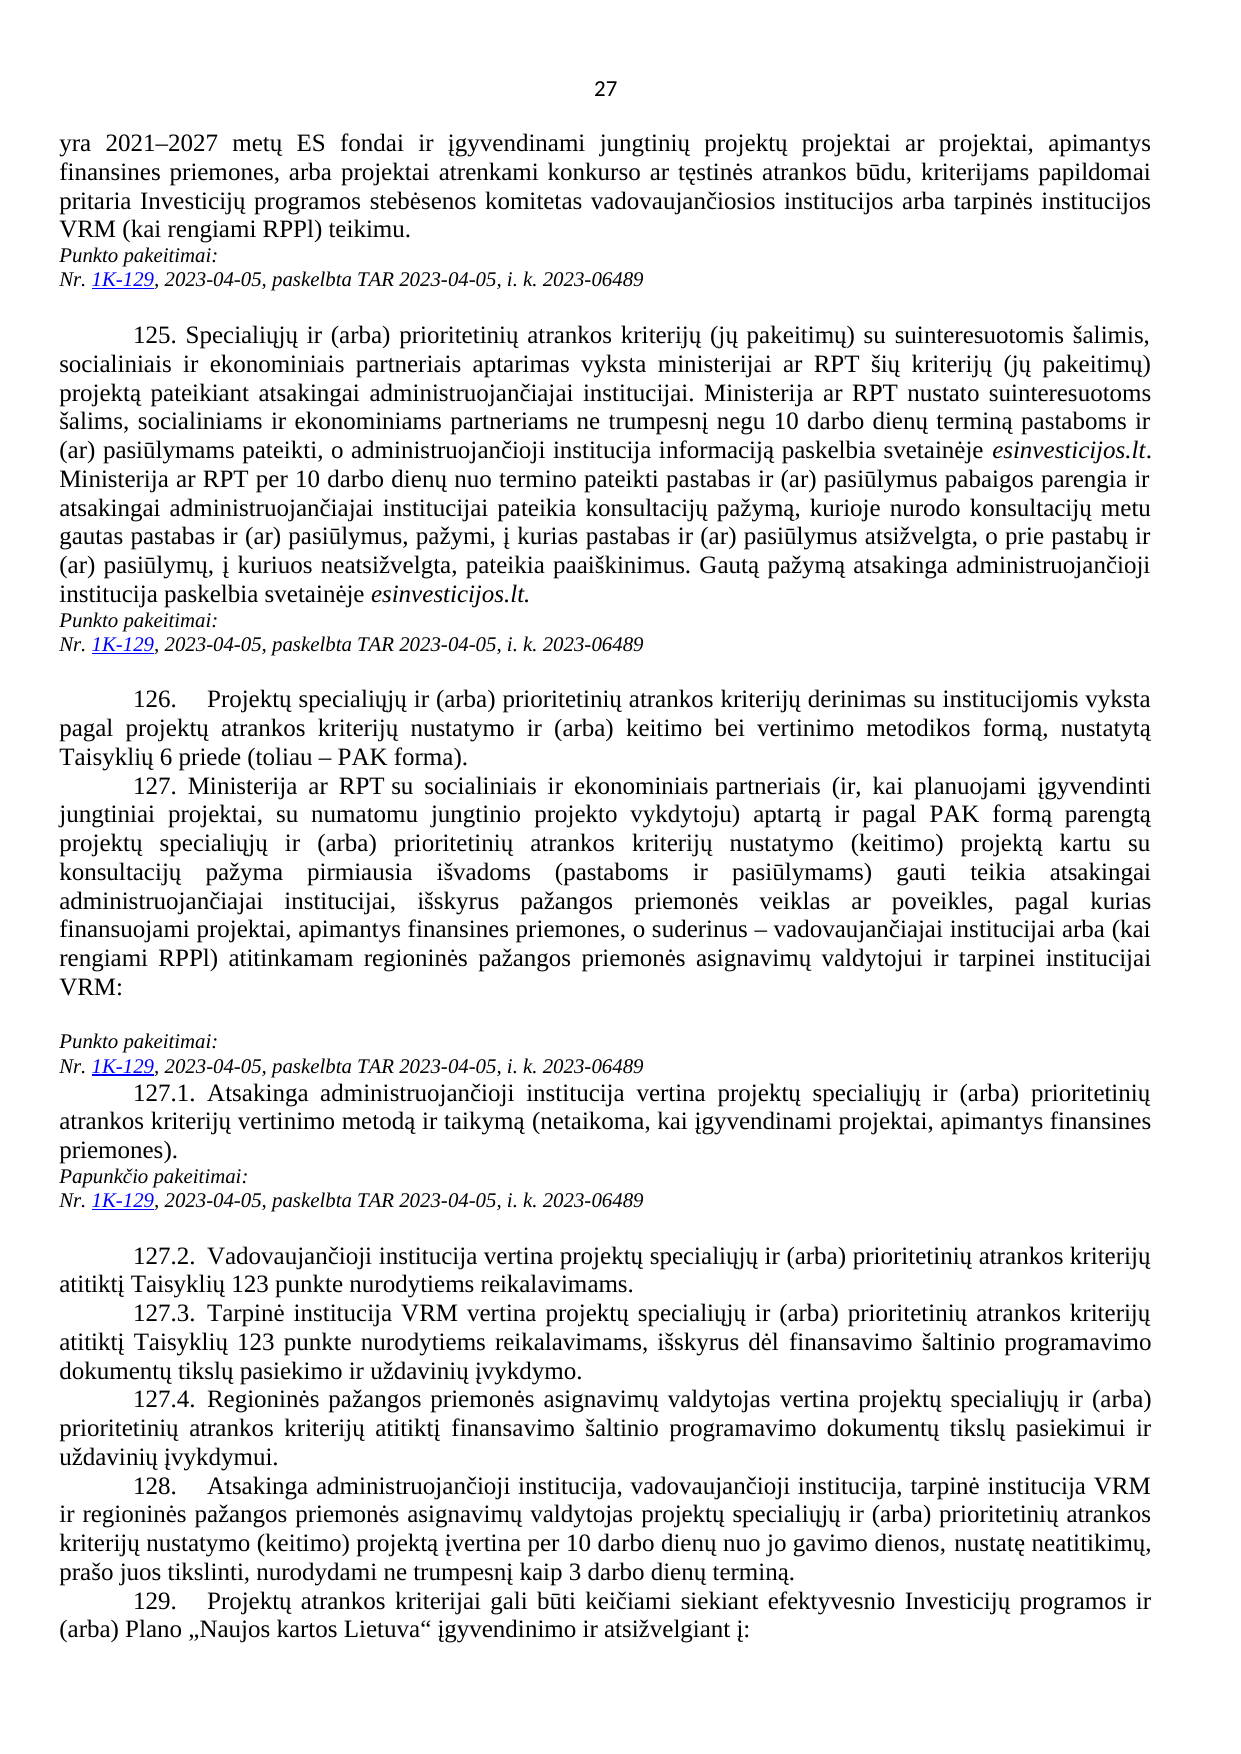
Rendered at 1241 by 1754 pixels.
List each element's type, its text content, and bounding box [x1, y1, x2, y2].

text 129. Projektų atrankos kriterijai gali būti keičiami siekiant efektyvesnio Investicijų programos ir (arba) Plano „Naujos kartos Lietuva“ įgyvendinimo ir atsižvelgiant į: [59, 1586, 1152, 1643]
text Nr. 1K-129, 2023-04-05, paskelbta TAR 2023-04-05, i. k. 2023-06489 [59, 267, 1152, 291]
text 126. Projektų specialiųjų ir (arba) prioritetinių atrankos kriterijų derinimas su institucijomis vyksta pagal projektų atrankos kriterijų nustatymo ir (arba) keitimo bei vertinimo metodikos formą, nustatytą Taisyklių 6 priede (toliau – PAK forma). [59, 684, 1152, 771]
text Punkto pakeitimai: [59, 243, 1152, 267]
text Punkto pakeitimai: [59, 1029, 1152, 1053]
text Papunkčio pakeitimai: [59, 1164, 1152, 1188]
text 127.4. Regioninės pažangos priemonės asignavimų valdytojas vertina projektų specialiųjų ir (arba) prioritetinių atrankos kriterijų atitiktį finansavimo šaltinio programavimo dokumentų tikslų pasiekimui ir uždavinių įvykdymui. [59, 1384, 1152, 1471]
text Nr. 1K-129, 2023-04-05, paskelbta TAR 2023-04-05, i. k. 2023-06489 [59, 1188, 1152, 1212]
text 127. Ministerija ar RPT su socialiniais ir ekonominiais partneriais (ir, kai planuojami įgyvendinti jungtiniai projektai, su numatomu jungtinio projekto vykdytoju) aptartą ir pagal PAK formą parengtą projektų specialiųjų ir (arba) prioritetinių atrankos kriterijų nustatymo (keitimo) projektą kartu su konsultacijų pažyma pirmiausia išvadoms (pastaboms ir pasiūlymams) gauti teikia atsakingai administruojančiajai institucijai, išskyrus pažangos priemonės veiklas ar poveikles, pagal kurias finansuojami projektai, apimantys finansines priemones, o suderinus – vadovaujančiajai institucijai arba (kai rengiami RPPl) atitinkamam regioninės pažangos priemonės asignavimų valdytojui ir tarpinei institucijai VRM: [59, 771, 1152, 1001]
text 127.2. Vadovaujančioji institucija vertina projektų specialiųjų ir (arba) prioritetinių atrankos kriterijų atitiktį Taisyklių 123 punkte nurodytiems reikalavimams. [59, 1241, 1152, 1298]
text Nr. 1K-129, 2023-04-05, paskelbta TAR 2023-04-05, i. k. 2023-06489 [59, 1053, 1152, 1078]
text 128. Atsakinga administruojančioji institucija, vadovaujančioji institucija, tarpinė institucija VRM ir regioninės pažangos priemonės asignavimų valdytojas projektų specialiųjų ir (arba) prioritetinių atrankos kriterijų nustatymo (keitimo) projektą įvertina per 10 darbo dienų nuo jo gavimo dienos, nustatę neatitikimų, prašo juos tikslinti, nurodydami ne trumpesnį kaip 3 darbo dienų terminą. [59, 1471, 1152, 1586]
text yra 2021–2027 metų ES fondai ir įgyvendinami jungtinių projektų projektai ar projektai, apimantys finansines priemones, arba projektai atrenkami konkurso ar tęstinės atrankos būdu, kriterijams papildomai pritaria Investicijų programos stebėsenos komitetas vadovaujančiosios institucijos arba tarpinės institucijos VRM (kai rengiami RPPl) teikimu. [59, 128, 1152, 243]
text Punkto pakeitimai: [59, 608, 1152, 632]
text 125. Specialiųjų ir (arba) prioritetinių atrankos kriterijų (jų pakeitimų) su suinteresuotomis šalimis, socialiniais ir ekonominiais partneriais aptarimas vyksta ministerijai ar RPT šių kriterijų (jų pakeitimų) projektą pateikiant atsakingai administruojančiajai institucijai. Ministerija ar RPT nustato suinteresuotoms šalims, socialiniams ir ekonominiams partneriams ne trumpesnį negu 10 darbo dienų terminą pastaboms ir (ar) pasiūlymams pateikti, o administruojančioji institucija informaciją paskelbia svetainėje esinvesticijos.lt. Ministerija ar RPT per 10 darbo dienų nuo termino pateikti pastabas ir (ar) pasiūlymus pabaigos parengia ir atsakingai administruojančiajai institucijai pateikia konsultacijų pažymą, kurioje nurodo konsultacijų metu gautas pastabas ir (ar) pasiūlymus, pažymi, į kurias pastabas ir (ar) pasiūlymus atsižvelgta, o prie pastabų ir (ar) pasiūlymų, į kuriuos neatsižvelgta, pateikia paaiškinimus. Gautą pažymą atsakinga administruojančioji institucija paskelbia svetainėje esinvesticijos.lt. [59, 320, 1152, 608]
text 127.1. Atsakinga administruojančioji institucija vertina projektų specialiųjų ir (arba) prioritetinių atrankos kriterijų vertinimo metodą ir taikymą (netaikoma, kai įgyvendinami projektai, apimantys finansines priemones). [59, 1078, 1152, 1164]
text 127.3. Tarpinė institucija VRM vertina projektų specialiųjų ir (arba) prioritetinių atrankos kriterijų atitiktį Taisyklių 123 punkte nurodytiems reikalavimams, išskyrus dėl finansavimo šaltinio programavimo dokumentų tikslų pasiekimo ir uždavinių įvykdymo. [59, 1298, 1152, 1384]
text Nr. 1K-129, 2023-04-05, paskelbta TAR 2023-04-05, i. k. 2023-06489 [59, 632, 1152, 656]
